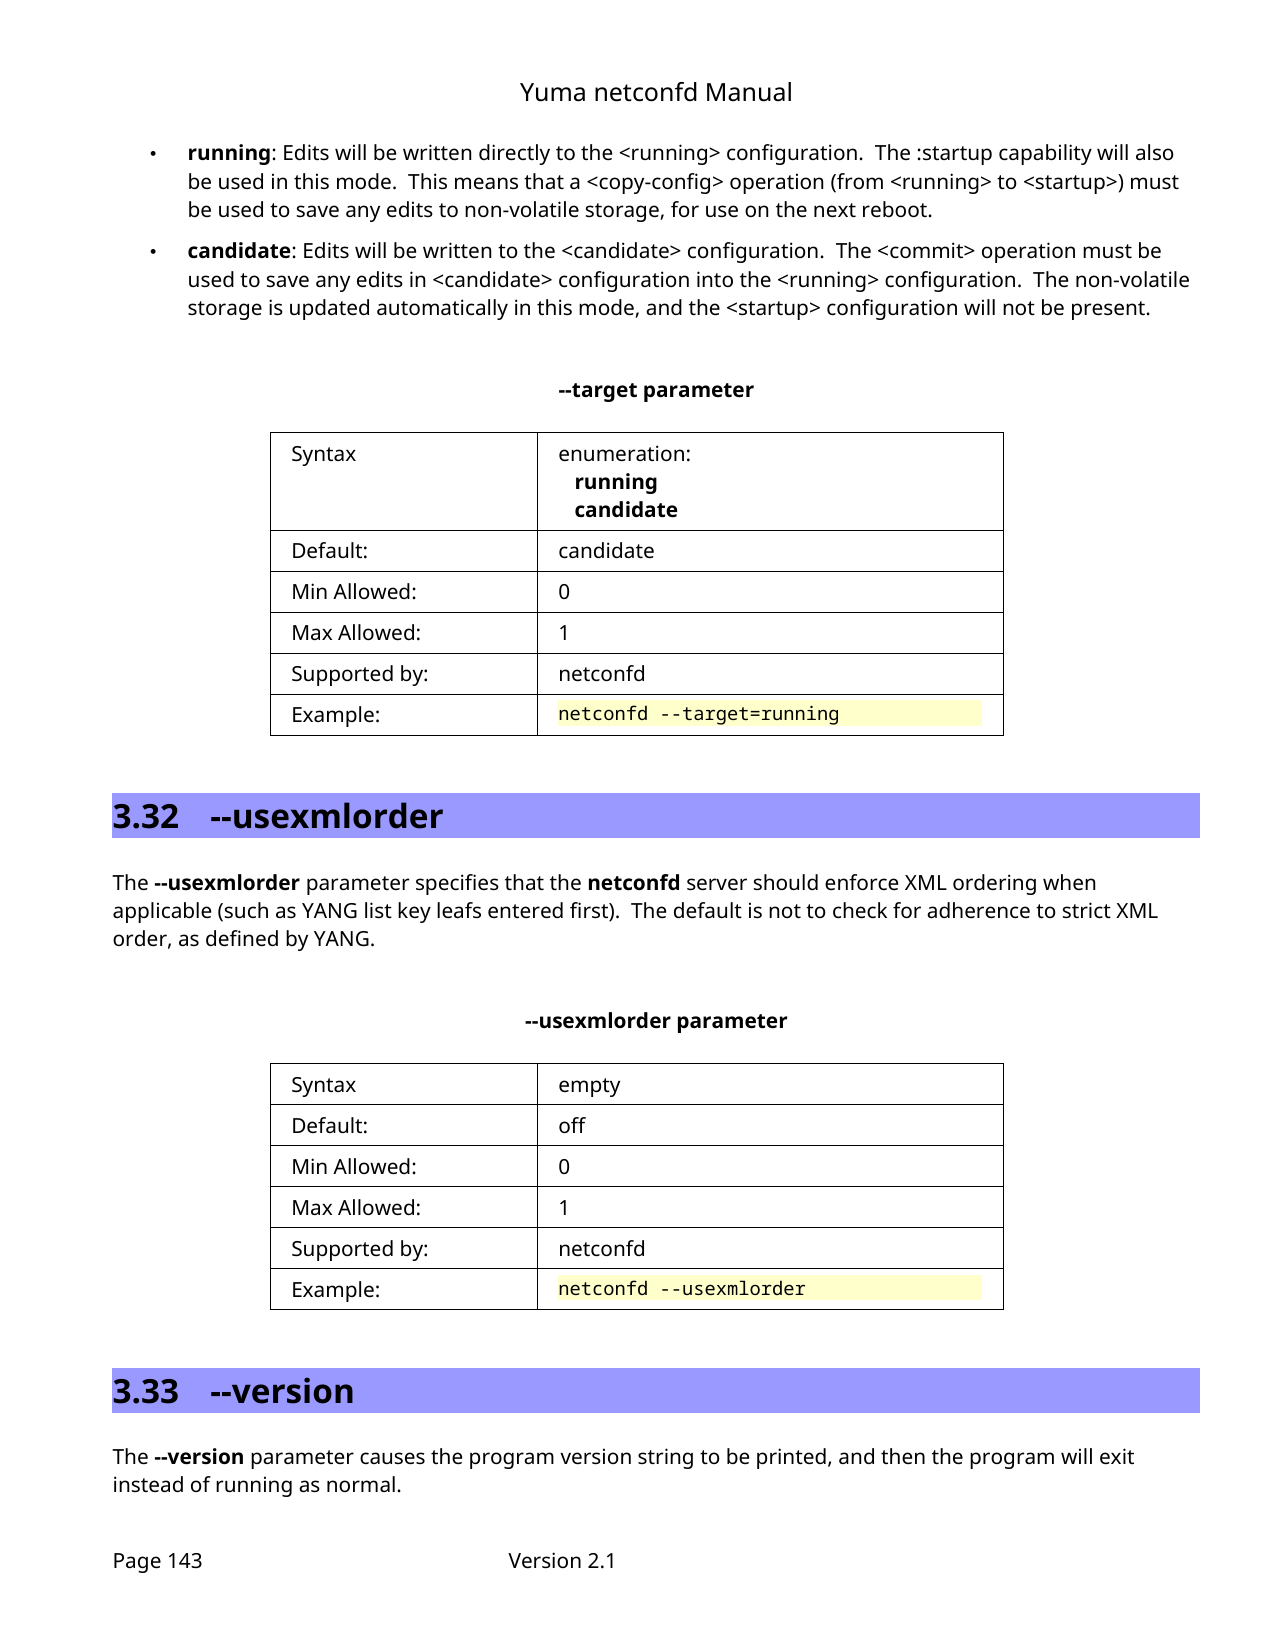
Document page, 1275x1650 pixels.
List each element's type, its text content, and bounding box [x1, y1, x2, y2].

table_cell Supported by: [271, 654, 537, 693]
table_cell 1 [538, 1187, 1003, 1227]
table_cell 0 [538, 1146, 1003, 1186]
table_cell Max Allowed: [271, 1187, 537, 1227]
table_cell Min Allowed: [271, 1146, 537, 1186]
table_cell Example: [271, 695, 537, 734]
table_cell 1 [538, 613, 1003, 653]
table_cell Default: [271, 531, 537, 571]
table_header Syntax [271, 433, 537, 530]
table_cell candidate [538, 531, 1003, 571]
list candidate: Edits will be written to the <candidate> configuration. The <commit> operation must be used to save any edits in <candidate> configuration into the <running> configuration. The non-volatile storage is updated automatically in this mode, and the <startup> configuration will not be present. [150, 236, 1200, 322]
table_cell Min Allowed: [271, 572, 537, 612]
table_cell netconfd [538, 654, 1003, 693]
list running: Edits will be written directly to the <running> configuration. The :startup capability will also be used in this mode. This means that a <copy-config> operation (from <running> to <startup>) must be used to save any edits to non-volatile storage, for use on the next reboot. [150, 138, 1200, 224]
table_header enumeration: running candidate [538, 433, 1003, 530]
table_cell Example: [271, 1269, 537, 1309]
subtitle --target parameter [127, 375, 1185, 403]
subtitle --usexmlorder [112, 793, 1200, 838]
table_cell netconfd --usexmlorder [538, 1269, 1003, 1309]
table_cell Max Allowed: [271, 613, 537, 653]
text The --usexmlorder parameter specifies that the netconfd server should enforce XML ordering when applicable (such as YANG list key leafs entered first). The default is not to check for adherence to strict XML order, as defined by YANG. [112, 868, 1200, 953]
subtitle --version [112, 1368, 1200, 1413]
table_cell netconfd [538, 1228, 1003, 1268]
table_cell off [538, 1105, 1003, 1145]
table_header empty [538, 1064, 1003, 1104]
table_cell 0 [538, 572, 1003, 612]
table_cell Default: [271, 1105, 537, 1145]
text The --version parameter causes the program version string to be printed, and then the program will exit instead of running as normal. [112, 1442, 1200, 1499]
table_cell netconfd --target=running [538, 695, 1003, 734]
table_cell Supported by: [271, 1228, 537, 1268]
table_header Syntax [271, 1064, 537, 1104]
subtitle --usexmlorder parameter [127, 1006, 1185, 1035]
